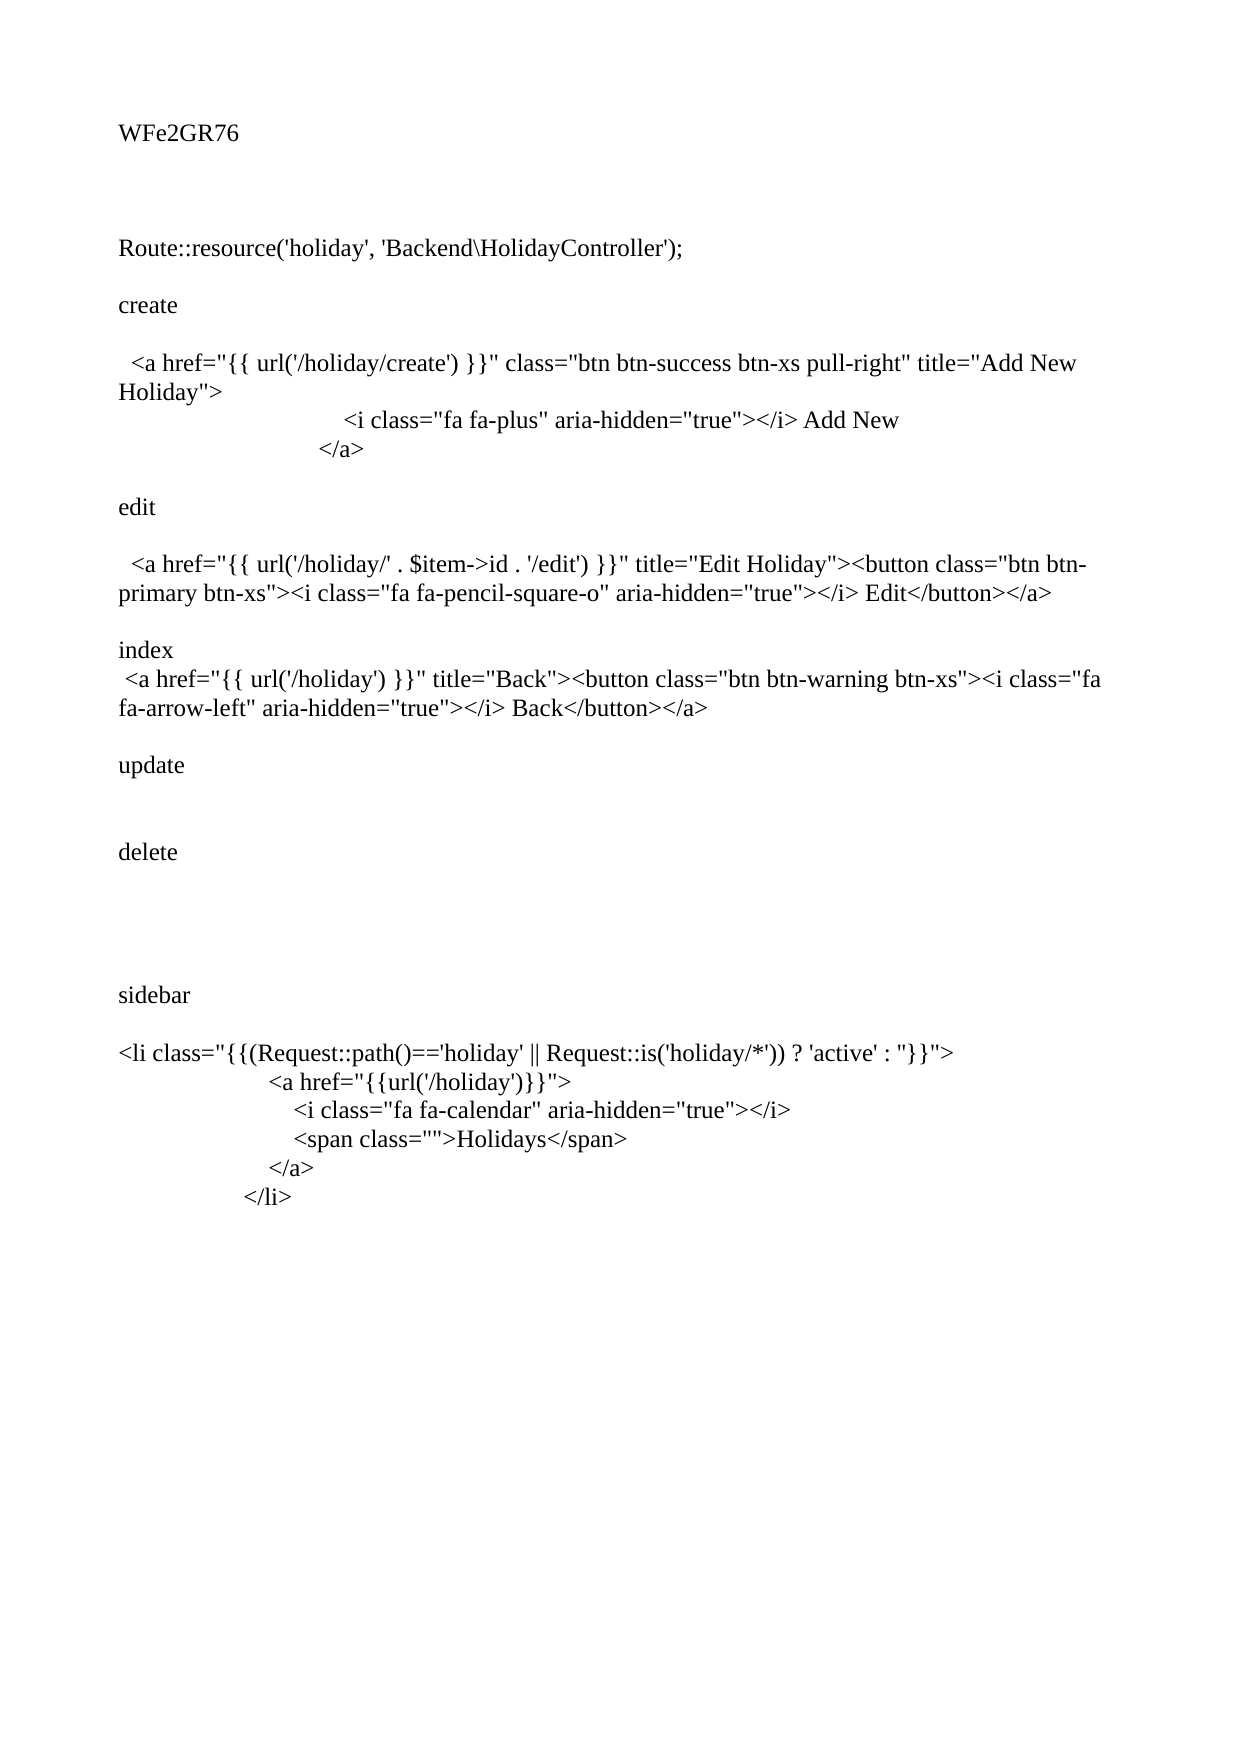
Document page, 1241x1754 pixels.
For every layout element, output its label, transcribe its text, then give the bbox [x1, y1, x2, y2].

text Route::resource('holiday', 'Backend\HolidayController'); [118, 233, 1122, 262]
text <i class="fa fa-calendar" aria-hidden="true"></i> [118, 1096, 1122, 1124]
text </li> [118, 1182, 1122, 1211]
text <i class="fa fa-plus" aria-hidden="true"></i> Add New [118, 406, 1122, 434]
text </a> [118, 1153, 1122, 1182]
text create [118, 291, 1122, 319]
text <a href="{{ url('/holiday') }}" title="Back"><button class="btn btn-warning btn-xs"><i class="fa fa-arrow-left" aria-hidden="true"></i> Back</button></a> [118, 664, 1122, 722]
text <a href="{{ url('/holiday/create') }}" class="btn btn-success btn-xs pull-right" title="Add New Holiday"> [118, 348, 1122, 406]
text <li class="{{(Request::path()=='holiday' || Request::is('holiday/*')) ? 'active' : ''}}"> [118, 1038, 1122, 1067]
text index [118, 636, 1122, 664]
text edit [118, 492, 1122, 521]
text <span class="">Holidays</span> [118, 1124, 1122, 1153]
text <a href="{{ url('/holiday/' . $item->id . '/edit') }}" title="Edit Holiday"><button class="btn btn-primary btn-xs"><i class="fa fa-pencil-square-o" aria-hidden="true"></i> Edit</button></a> [118, 549, 1122, 607]
text sidebar [118, 981, 1122, 1009]
text <a href="{{url('/holiday')}}"> [118, 1067, 1122, 1096]
text delete [118, 837, 1122, 866]
text WFe2GR76 [118, 118, 1122, 147]
text update [118, 751, 1122, 779]
text </a> [118, 434, 1122, 463]
